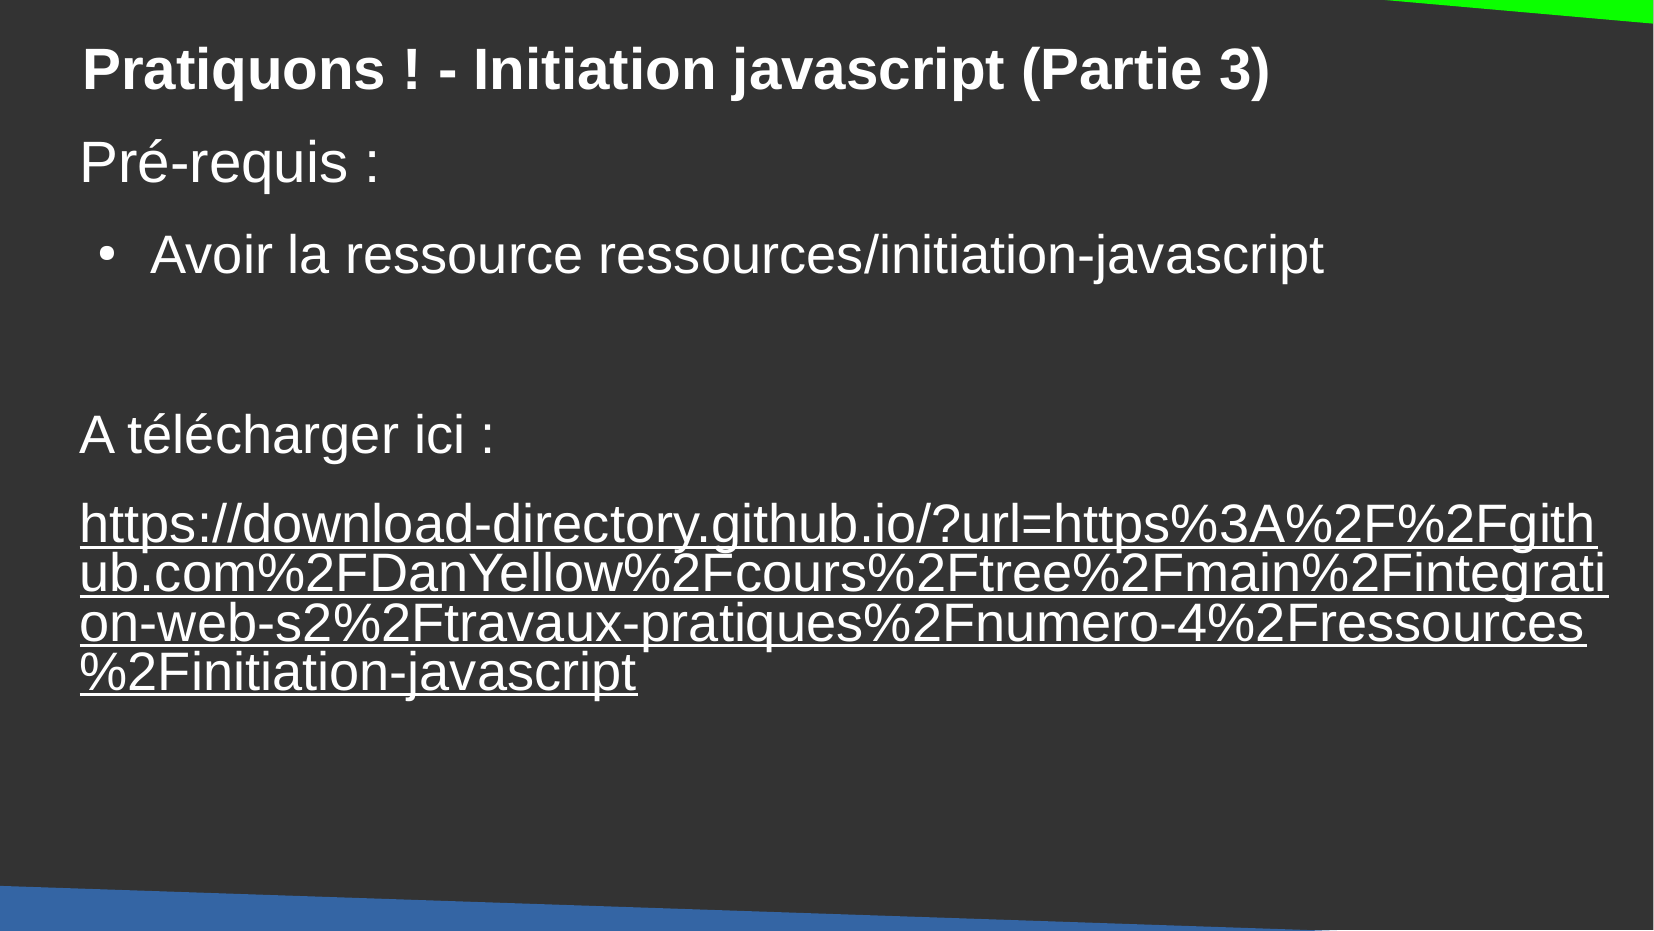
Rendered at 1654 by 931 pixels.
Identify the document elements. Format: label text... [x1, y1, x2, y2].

text_box [1384, 0, 1654, 24]
list Pré-requis : Avoir la ressource ressources/initiation-javascript A télécharger ici : https://download-directory.github.io/?url=https%3A%2F%2Fgithub.com%2FDanYellow%2Fcours%2Ftree%2Fmain%2Fintegration-web-s2%2Ftravaux-pratiques%2Fnumero-4%2Fressources%2Finitiation-javascript [79, 129, 1619, 715]
text_box [0, 885, 1337, 931]
title Pratiquons ! - Initiation javascript (Partie 3) [82, 37, 1571, 114]
